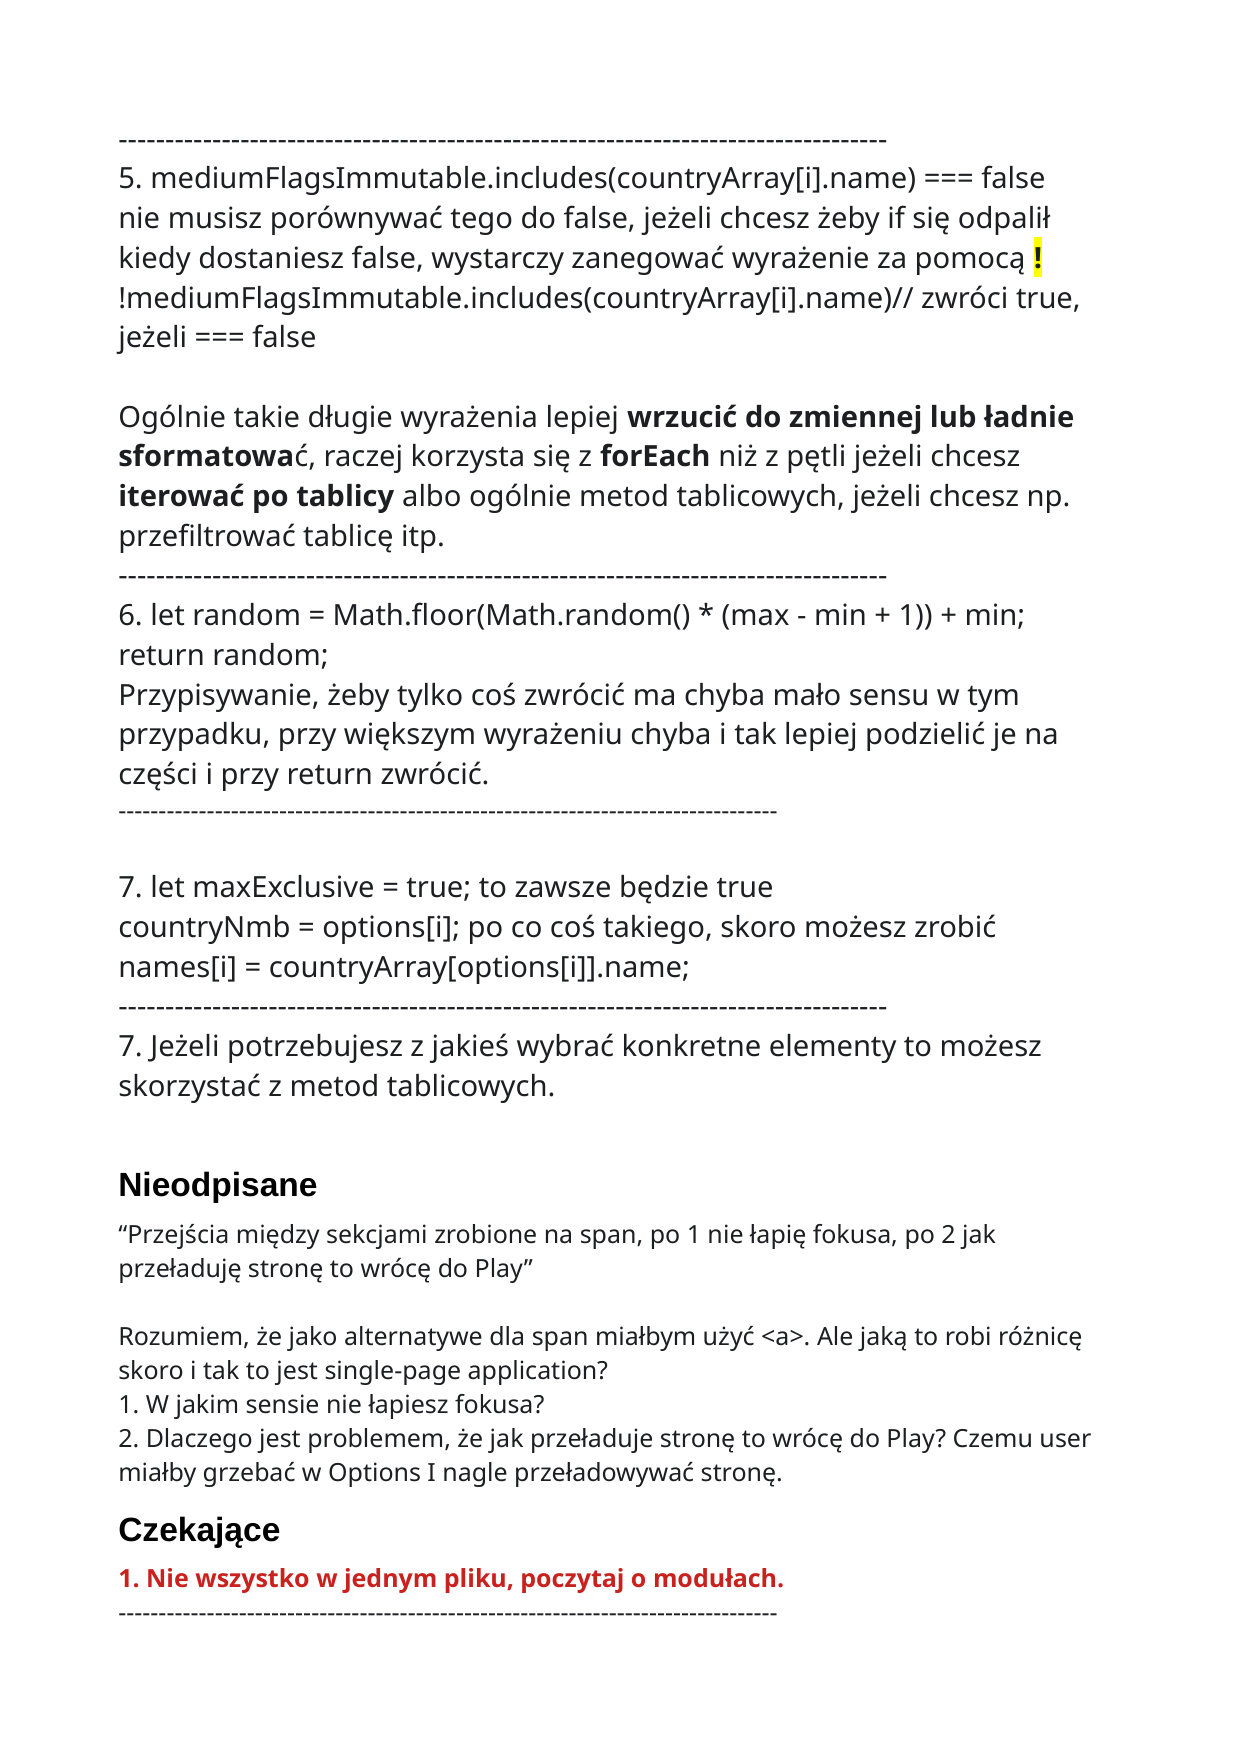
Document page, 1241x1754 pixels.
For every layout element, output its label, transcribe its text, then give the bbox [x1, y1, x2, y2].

text ---------------------------------------------------------------------------------- [118, 1595, 1122, 1629]
text “Przejścia między sekcjami zrobione na span, po 1 nie łapię fokusa, po 2 jak przeładuję stronę to wrócę do Play” [118, 1216, 1122, 1284]
text ---------------------------------------------------------------------------------- [118, 118, 1122, 158]
text 1. Nie wszystko w jednym pliku, poczytaj o modułach. [118, 1561, 1122, 1595]
text 5. mediumFlagsImmutable.includes(countryArray[i].name) === false nie musisz porównywać tego do false, jeżeli chcesz żeby if się odpalił kiedy dostaniesz false, wystarczy zanegować wyrażenie za pomocą ! !mediumFlagsImmutable.includes(countryArray[i].name)// zwróci true, jeżeli === false Ogólnie takie długie wyrażenia lepiej wrzucić do zmiennej lub ładnie sformatować, raczej korzysta się z forEach niż z pętli jeżeli chcesz iterować po tablicy albo ogólnie metod tablicowych, jeżeli chcesz np. przefiltrować tablicę itp. ---------------------------------------------------------------------------------- 6. let random = Math.floor(Math.random() * (max - min + 1)) + min; return random; Przypisywanie, żeby tylko coś zwrócić ma chyba mało sensu w tym przypadku, przy większym wyrażeniu chyba i tak lepiej podzielić je na części i przy return zwrócić. [118, 158, 1122, 793]
text 2. Dlaczego jest problemem, że jak przeładuje stronę to wrócę do Play? Czemu user miałby grzebać w Options I nagle przeładowywać stronę. [118, 1421, 1122, 1489]
subtitle Czekające [118, 1510, 1122, 1548]
text ---------------------------------------------------------------------------------- 7. let maxExclusive = true; to zawsze będzie true countryNmb = options[i]; po co coś takiego, skoro możesz zrobić names[i] = countryArray[options[i]].name; [118, 793, 1122, 986]
text Rozumiem, że jako alternatywe dla span miałbym użyć <a>. Ale jaką to robi różnicę skoro i tak to jest single-page application? [118, 1284, 1122, 1387]
text 1. W jakim sensie nie łapiesz fokusa? [118, 1387, 1122, 1421]
text ---------------------------------------------------------------------------------- 7. Jeżeli potrzebujesz z jakieś wybrać konkretne elementy to możesz skorzystać z metod tablicowych. [118, 986, 1122, 1105]
subtitle Nieodpisane [118, 1165, 1122, 1204]
